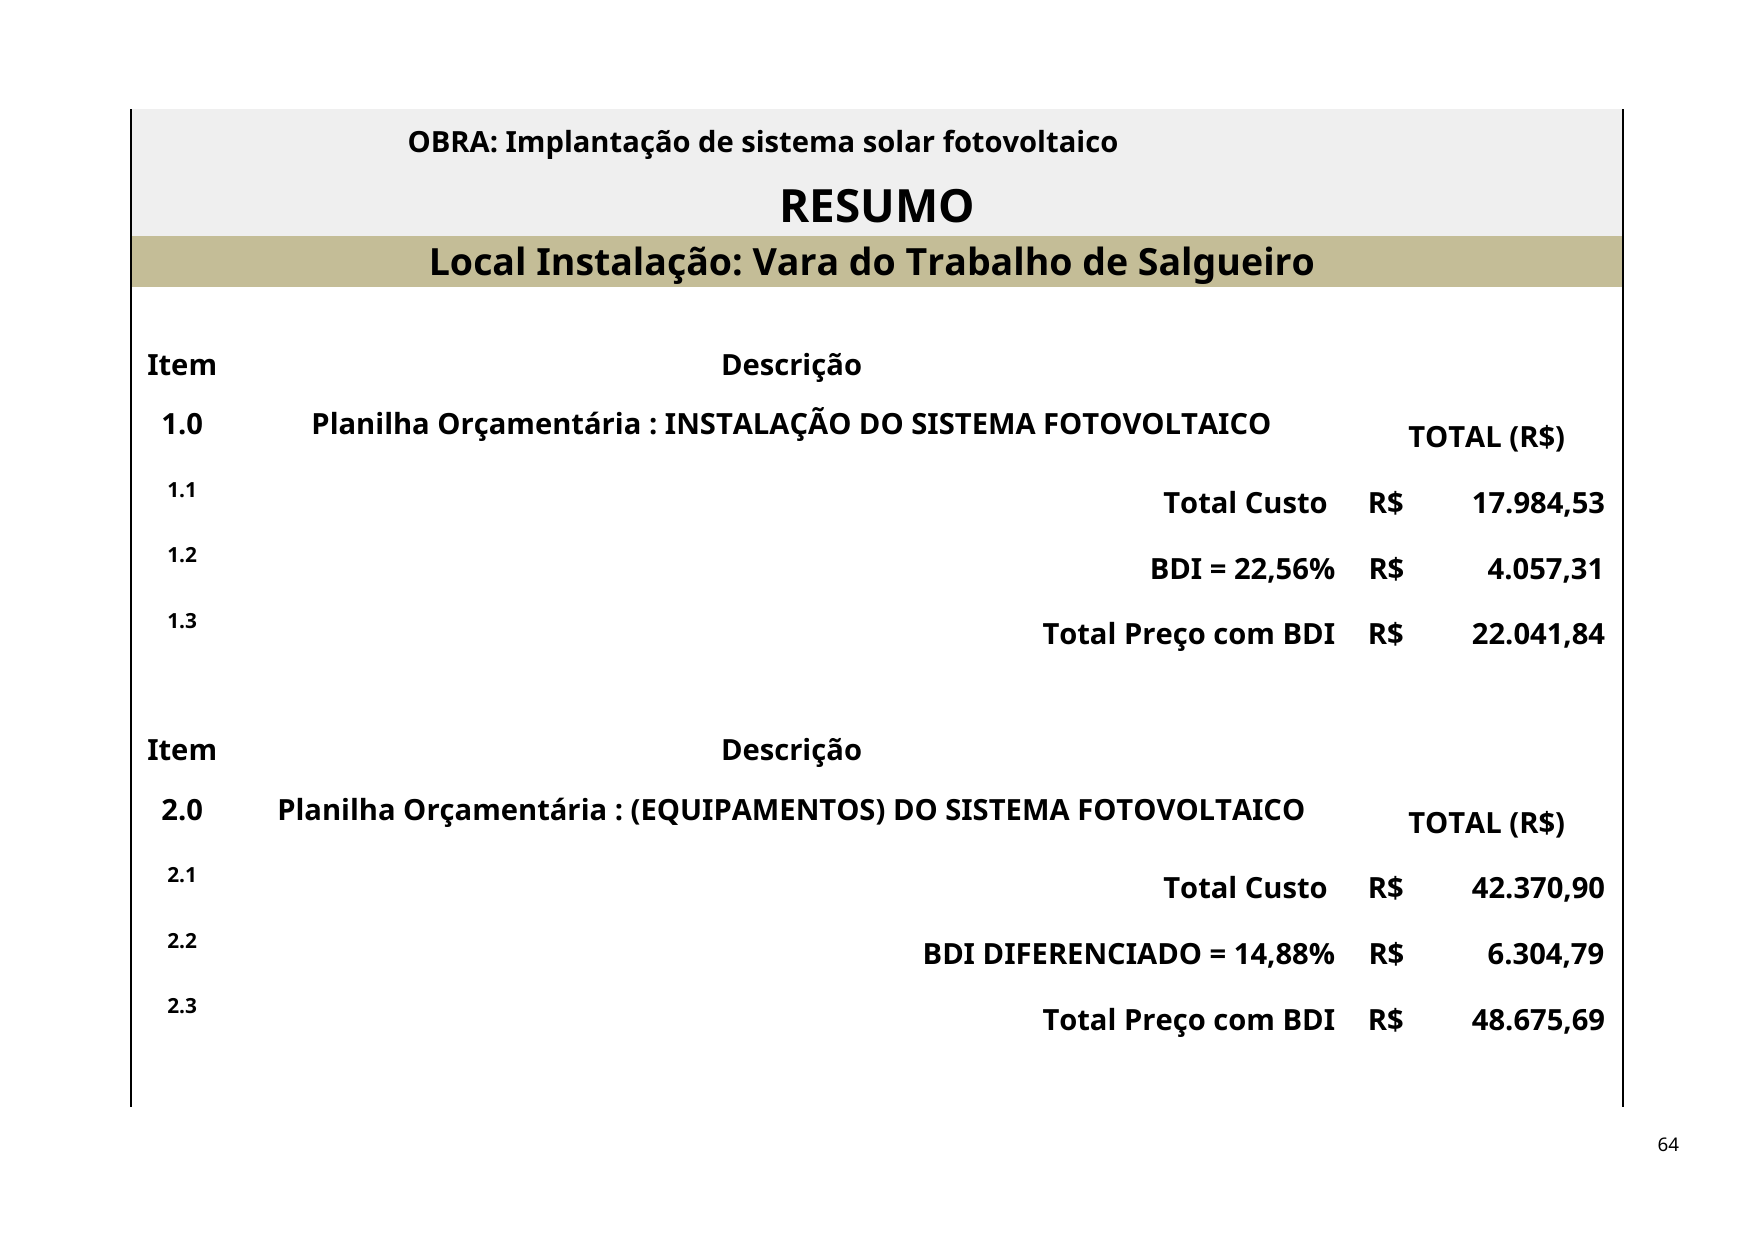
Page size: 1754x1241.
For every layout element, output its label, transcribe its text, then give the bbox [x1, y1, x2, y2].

table_cell R$ 22.041,84 [1350, 588, 1622, 653]
table_cell [1350, 693, 1622, 721]
table_cell TOTAL (R$) [1350, 391, 1622, 456]
table_cell [774, 1078, 928, 1107]
table_cell [1350, 1078, 1622, 1107]
table_cell R$ 6.304,79 [1350, 907, 1622, 973]
table_cell RESUMO [132, 173, 1622, 236]
table_cell [1350, 653, 1622, 693]
table_cell R$ 4.057,31 [1350, 522, 1622, 588]
table_cell [674, 693, 774, 721]
table_cell [132, 653, 233, 693]
table_cell [674, 653, 774, 693]
table_cell Local Instalação: Vara do Trabalho de Salgueiro [132, 236, 1622, 287]
table_cell TOTAL (R$) [1350, 776, 1622, 842]
table_cell Descrição [233, 338, 1350, 391]
table_cell BDI = 22,56% [233, 522, 1350, 588]
table_cell Total Preço com BDI [233, 973, 1350, 1038]
table_cell [233, 287, 674, 338]
table_cell [1350, 721, 1622, 776]
table_cell 1.2 [132, 522, 233, 588]
table_cell Item [132, 338, 233, 391]
table_cell [1350, 338, 1622, 391]
table_cell [774, 653, 928, 693]
table_cell Planilha Orçamentária : (EQUIPAMENTOS) DO SISTEMA FOTOVOLTAICO [233, 776, 1350, 842]
table_cell Total Custo [233, 456, 1350, 522]
table_cell Planilha Orçamentária : INSTALAÇÃO DO SISTEMA FOTOVOLTAICO [233, 391, 1350, 456]
table_cell [928, 1039, 1082, 1078]
table_cell [132, 1078, 233, 1107]
table_cell [132, 693, 233, 721]
table_cell 1.1 [132, 456, 233, 522]
table_cell [132, 1039, 233, 1078]
table_cell [774, 287, 928, 338]
table_cell [1082, 653, 1350, 693]
table_cell Item [132, 721, 233, 776]
table_cell 2.2 [132, 907, 233, 973]
table_cell BDI DIFERENCIADO = 14,88% [233, 907, 1350, 973]
table_cell OBRA: Implantação de sistema solar fotovoltaico [132, 109, 1622, 173]
table_cell [1082, 1078, 1350, 1107]
table_cell [233, 1078, 674, 1107]
table_cell [233, 1039, 674, 1078]
table_cell [928, 653, 1082, 693]
table_cell 2.0 [132, 776, 233, 842]
table_cell 1.3 [132, 588, 233, 653]
table_cell Descrição [233, 721, 1350, 776]
table_cell [1082, 693, 1350, 721]
table_cell [1082, 287, 1350, 338]
table_cell Total Preço com BDI [233, 588, 1350, 653]
table_cell [928, 693, 1082, 721]
table_cell [132, 287, 233, 338]
table_cell R$ 42.370,90 [1350, 842, 1622, 907]
table_cell R$ 48.675,69 [1350, 973, 1622, 1038]
table_cell [1350, 287, 1622, 338]
table_cell R$ 17.984,53 [1350, 456, 1622, 522]
table_cell [774, 693, 928, 721]
table_cell [774, 1039, 928, 1078]
table_cell 2.1 [132, 842, 233, 907]
table_cell Total Custo [233, 842, 1350, 907]
table_cell 1.0 [132, 391, 233, 456]
table_cell [674, 1078, 774, 1107]
table_cell [928, 1078, 1082, 1107]
table_cell [1350, 1039, 1622, 1078]
table_cell [233, 693, 674, 721]
table_cell [233, 653, 674, 693]
table_cell [1082, 1039, 1350, 1078]
table_cell [674, 287, 774, 338]
table_cell 2.3 [132, 973, 233, 1038]
table_cell [674, 1039, 774, 1078]
table_cell [928, 287, 1082, 338]
